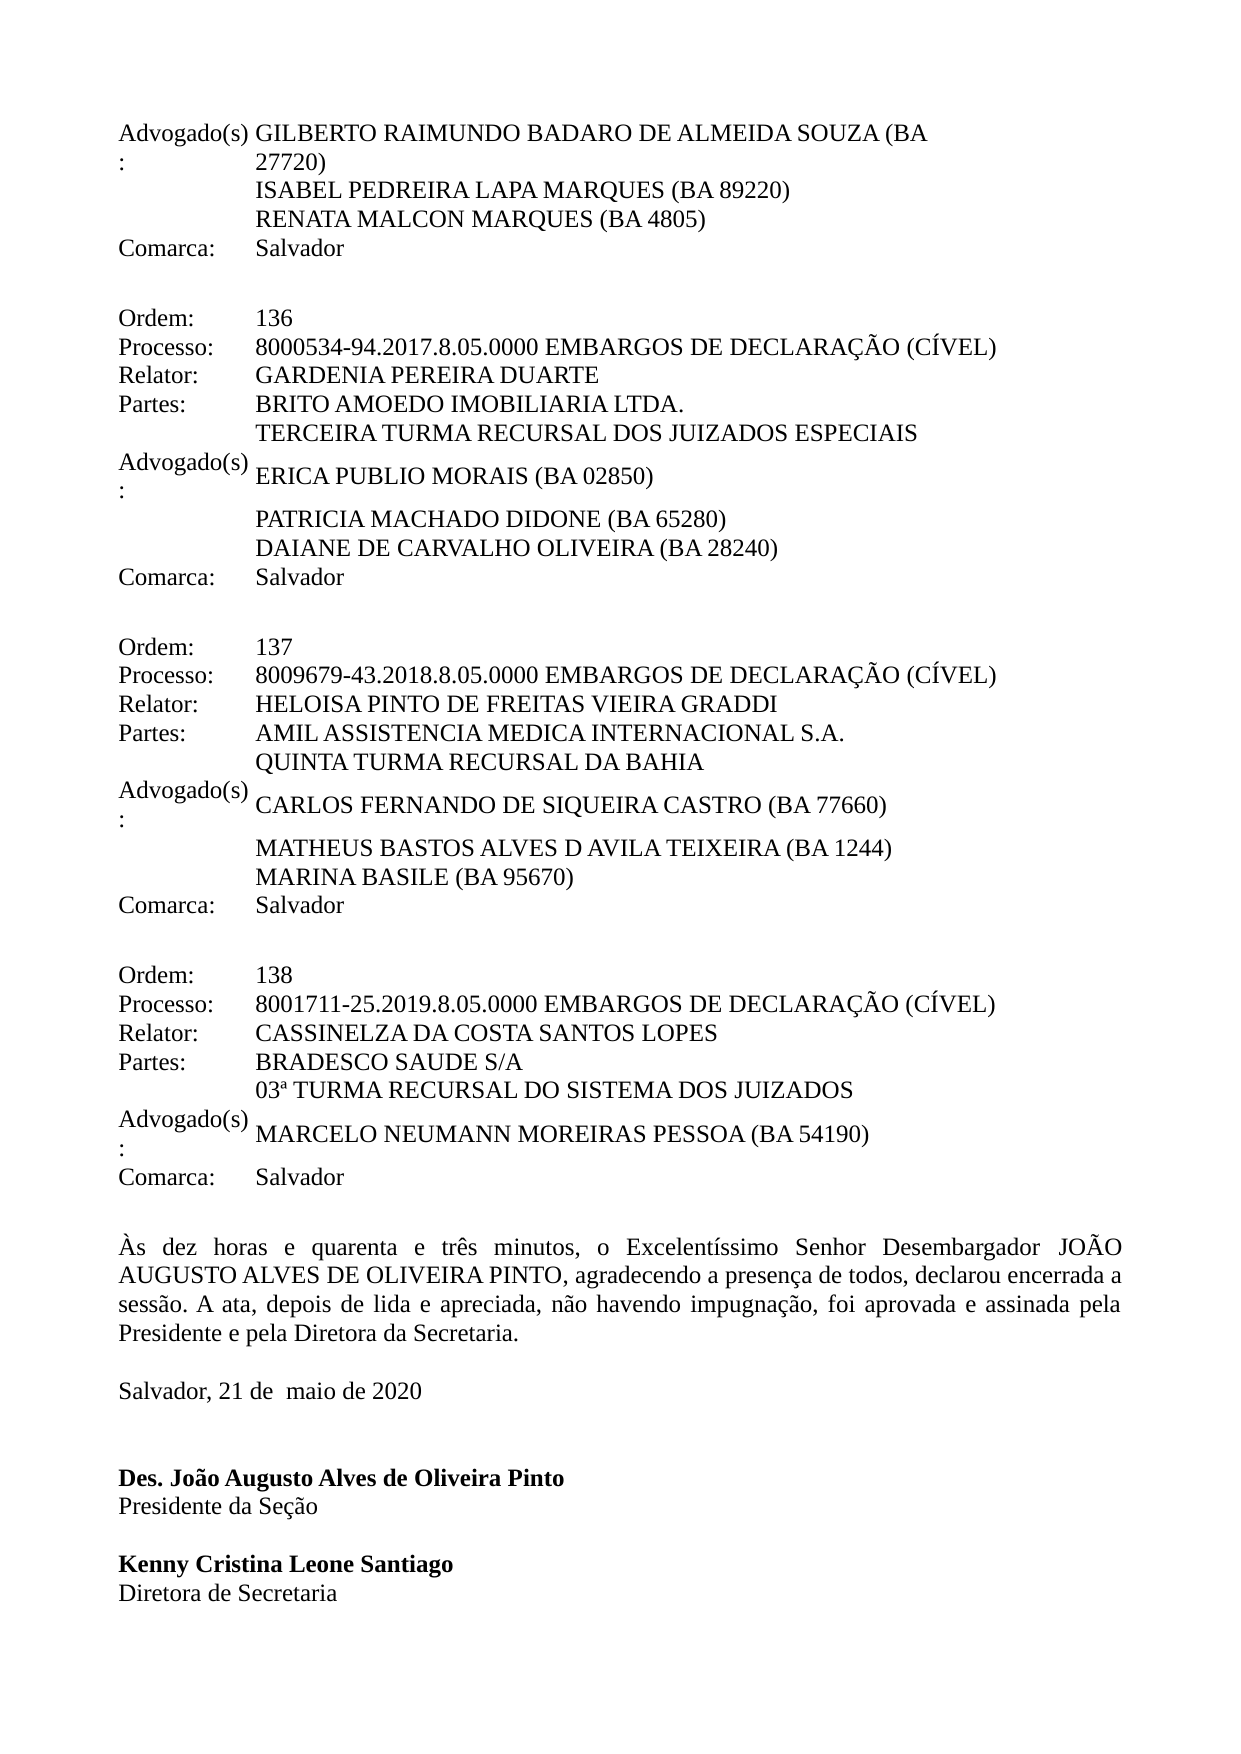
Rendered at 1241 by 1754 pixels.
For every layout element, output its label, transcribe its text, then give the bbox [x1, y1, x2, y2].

table_cell Salvador [255, 891, 997, 919]
text Des. João Augusto Alves de Oliveira Pinto [118, 1463, 1122, 1491]
table_cell 8000534-94.2017.8.05.0000 EMBARGOS DE DECLARAÇÃO (CÍVEL) [255, 332, 997, 361]
table_cell Processo: [118, 989, 255, 1018]
table_cell Relator: [118, 1018, 255, 1047]
table_cell Processo: [118, 661, 255, 689]
table_cell PATRICIA MACHADO DIDONE (BA 65280) [255, 504, 997, 533]
table_cell DAIANE DE CARVALHO OLIVEIRA (BA 28240) [255, 533, 997, 562]
table_cell ISABEL PEDREIRA LAPA MARQUES (BA 89220) [255, 176, 1001, 204]
table_header 138 [255, 961, 996, 989]
table_cell Partes: [118, 1047, 255, 1076]
table_cell BRADESCO SAUDE S/A [255, 1047, 996, 1076]
table_cell Partes: [118, 389, 255, 418]
table_cell MATHEUS BASTOS ALVES D AVILA TEIXEIRA (BA 1244) [255, 833, 997, 862]
table_cell TERCEIRA TURMA RECURSAL DOS JUIZADOS ESPECIAIS [255, 418, 997, 447]
table_cell Comarca: [118, 562, 255, 591]
table_cell [118, 204, 255, 233]
text Kenny Cristina Leone Santiago [118, 1549, 1122, 1578]
text Diretora de Secretaria [118, 1578, 1122, 1606]
table_header 137 [255, 632, 997, 661]
table_cell [118, 1076, 255, 1104]
table_cell [118, 833, 255, 862]
table_cell Advogado(s): [118, 447, 255, 504]
table_cell CARLOS FERNANDO DE SIQUEIRA CASTRO (BA 77660) [255, 776, 997, 833]
table_cell ERICA PUBLIO MORAIS (BA 02850) [255, 447, 997, 504]
table_cell HELOISA PINTO DE FREITAS VIEIRA GRADDI [255, 689, 997, 718]
table_header 136 [255, 303, 997, 332]
table_cell MARINA BASILE (BA 95670) [255, 862, 997, 891]
table_cell [118, 862, 255, 891]
table_cell Comarca: [118, 233, 255, 262]
table_cell CASSINELZA DA COSTA SANTOS LOPES [255, 1018, 996, 1047]
table_cell Salvador [255, 233, 1001, 262]
table_cell 03ª TURMA RECURSAL DO SISTEMA DOS JUIZADOS [255, 1076, 996, 1104]
table_cell 8001711-25.2019.8.05.0000 EMBARGOS DE DECLARAÇÃO (CÍVEL) [255, 989, 996, 1018]
table_cell Comarca: [118, 891, 255, 919]
text Presidente da Seção [118, 1491, 1122, 1520]
table_cell [118, 747, 255, 776]
table_cell Partes: [118, 718, 255, 747]
table_cell GARDENIA PEREIRA DUARTE [255, 361, 997, 389]
table_cell Salvador [255, 1162, 996, 1191]
table_cell BRITO AMOEDO IMOBILIARIA LTDA. [255, 389, 997, 418]
table_cell QUINTA TURMA RECURSAL DA BAHIA [255, 747, 997, 776]
table_cell Processo: [118, 332, 255, 361]
table_cell Advogado(s): [118, 118, 255, 176]
table_cell [118, 533, 255, 562]
table_cell Advogado(s): [118, 776, 255, 833]
table_header Ordem: [118, 632, 255, 661]
table_header Ordem: [118, 961, 255, 989]
table_cell [118, 418, 255, 447]
table_cell Comarca: [118, 1162, 255, 1191]
text Salvador, 21 de maio de 2020 [118, 1376, 1122, 1405]
table_cell Advogado(s): [118, 1104, 255, 1162]
table_cell RENATA MALCON MARQUES (BA 4805) [255, 204, 1001, 233]
table_cell [118, 504, 255, 533]
table_cell [118, 176, 255, 204]
table_header Ordem: [118, 303, 255, 332]
table_cell AMIL ASSISTENCIA MEDICA INTERNACIONAL S.A. [255, 718, 997, 747]
table_cell MARCELO NEUMANN MOREIRAS PESSOA (BA 54190) [255, 1104, 996, 1162]
table_cell GILBERTO RAIMUNDO BADARO DE ALMEIDA SOUZA (BA 27720) [255, 118, 1001, 176]
table_cell Relator: [118, 361, 255, 389]
table_cell Salvador [255, 562, 997, 591]
table_cell 8009679-43.2018.8.05.0000 EMBARGOS DE DECLARAÇÃO (CÍVEL) [255, 661, 997, 689]
text Às dez horas e quarenta e três minutos, o Excelentíssimo Senhor Desembargador JOÃO AUGUSTO ALVES DE OLIVEIRA PINTO, agradecendo a presença de todos, declarou encerrada a sessão. A ata, depois de lida e apreciada, não havendo impugnação, foi aprovada e assinada pela Presidente e pela Diretora da Secretaria. [118, 1232, 1122, 1347]
table_cell Relator: [118, 689, 255, 718]
